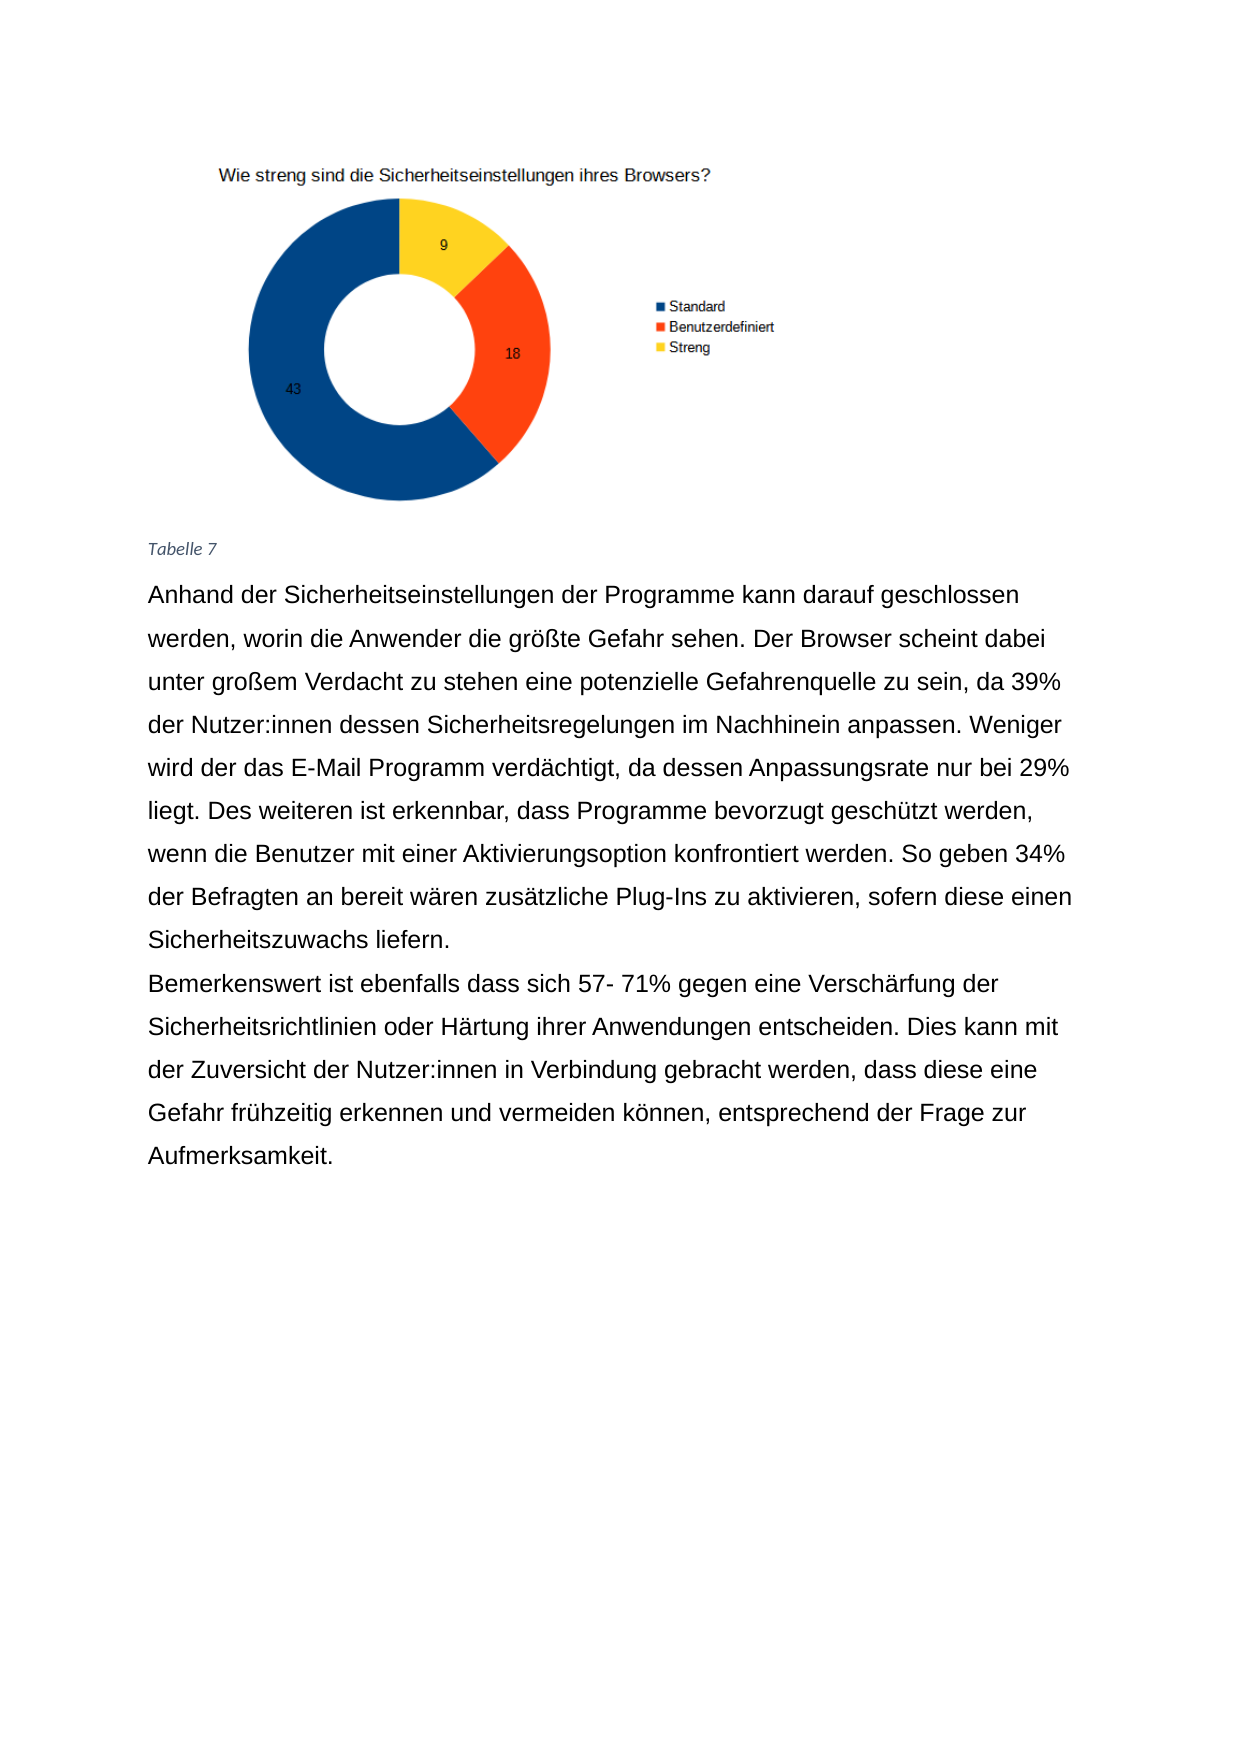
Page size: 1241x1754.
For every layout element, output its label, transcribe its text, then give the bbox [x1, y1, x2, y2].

text Tabelle 7 [148, 537, 1093, 560]
text Anhand der Sicherheitseinstellungen der Programme kann darauf geschlossen werden, worin die Anwender die größte Gefahr sehen. Der Browser scheint dabei unter großem Verdacht zu stehen eine potenzielle Gefahrenquelle zu sein, da 39% der Nutzer:innen dessen Sicherheitsregelungen im Nachhinein anpassen. Weniger wird der das E-Mail Programm verdächtigt, da dessen Anpassungsrate nur bei 29% liegt. Des weiteren ist erkennbar, dass Programme bevorzugt geschützt werden, wenn die Benutzer mit einer Aktivierungsoption konfrontiert werden. So geben 34% der Befragten an bereit wären zusätzliche Plug-Ins zu aktivieren, sofern diese einen Sicherheitszuwachs liefern. Bemerkenswert ist ebenfalls dass sich 57- 71% gegen eine Verschärfung der Sicherheitsrichtlinien oder Härtung ihrer Anwendungen entscheiden. Dies kann mit der Zuversicht der Nutzer:innen in Verbindung gebracht werden, dass diese eine Gefahr frühzeitig erkennen und vermeiden können, entsprechend der Frage zur Aufmerksamkeit. [148, 581, 1093, 1170]
